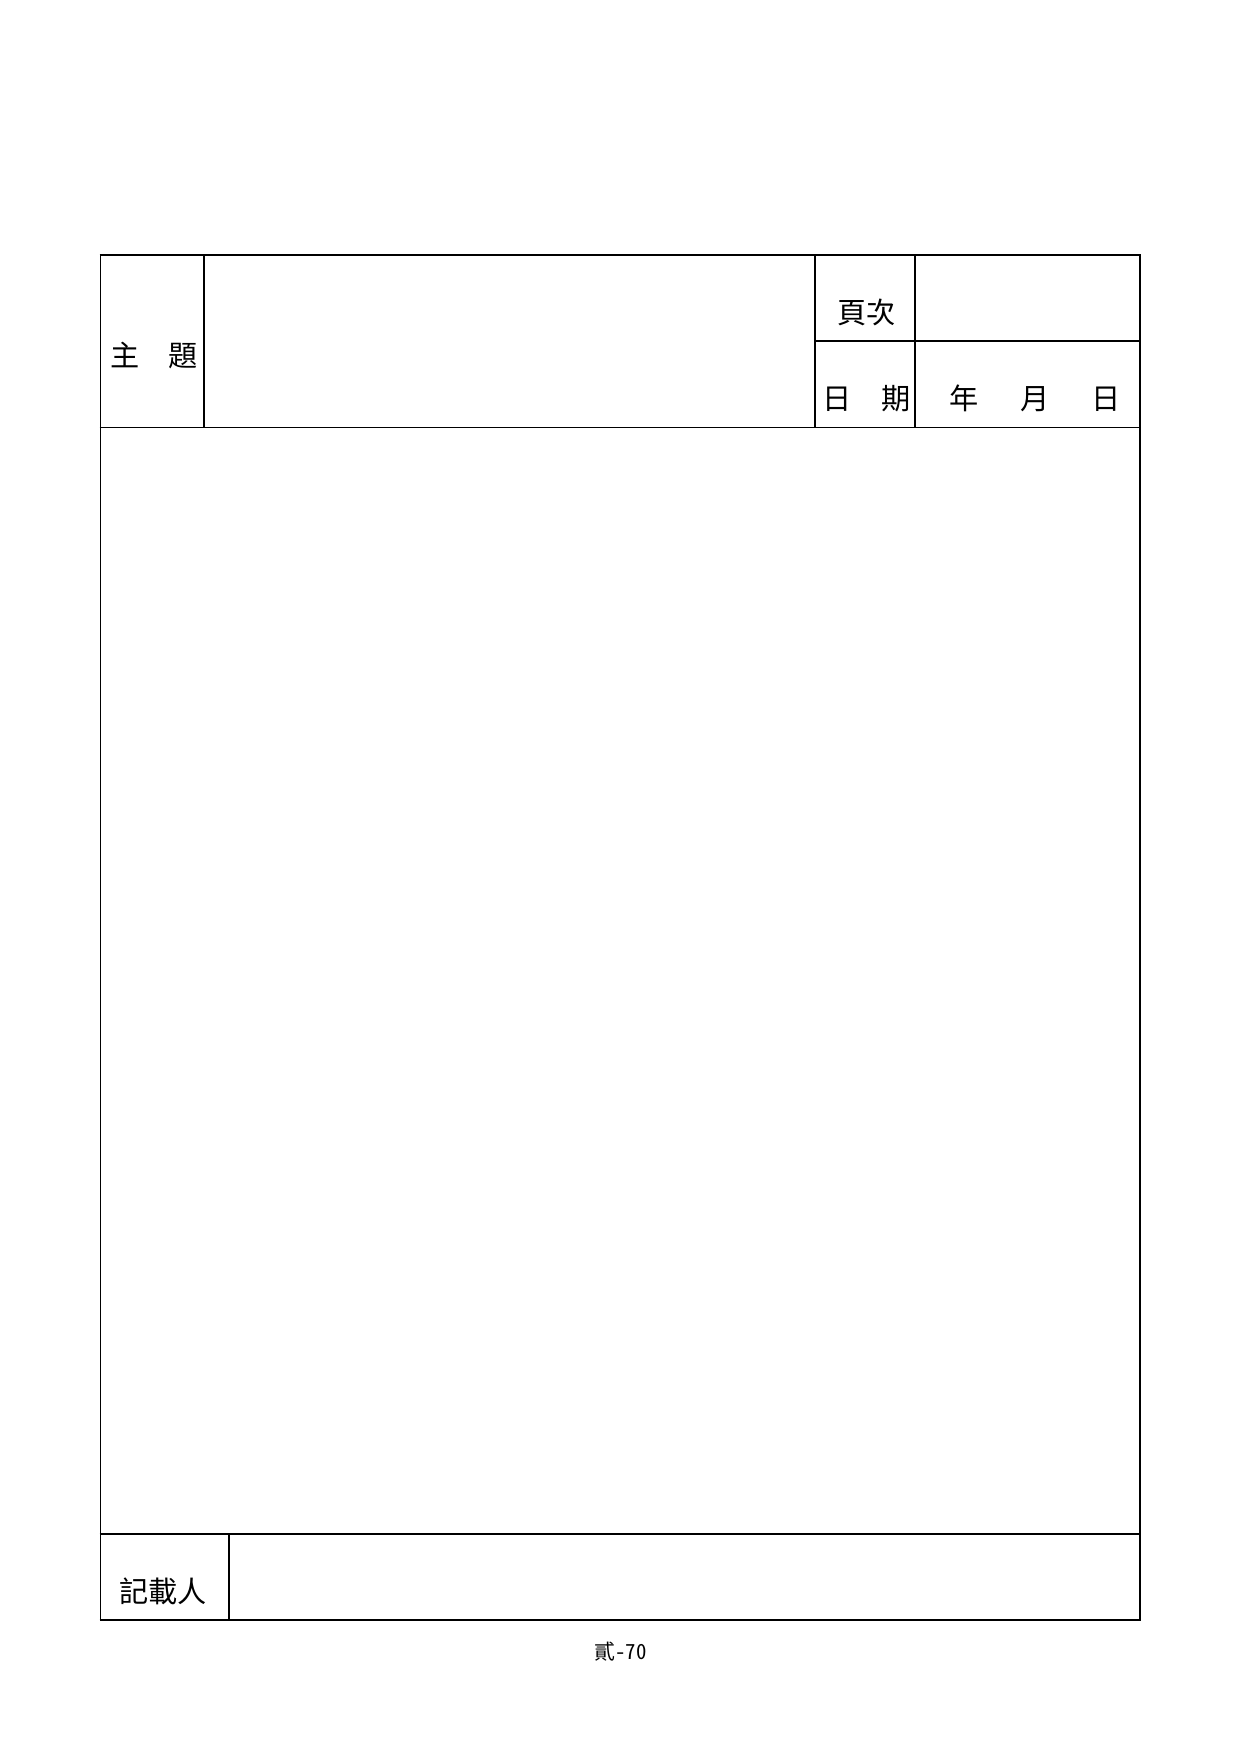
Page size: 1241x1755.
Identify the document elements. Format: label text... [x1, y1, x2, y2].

table_cell 記載人 [101, 1535, 228, 1619]
table_header 頁次 [816, 256, 914, 340]
table_header [205, 256, 814, 426]
table_cell 日 期 [816, 342, 914, 426]
table_header 主 題 [101, 256, 203, 426]
table_cell 年 月 日 [916, 342, 1139, 426]
table_cell [101, 428, 1139, 1533]
table_header [916, 256, 1139, 340]
table_cell [230, 1535, 1139, 1619]
